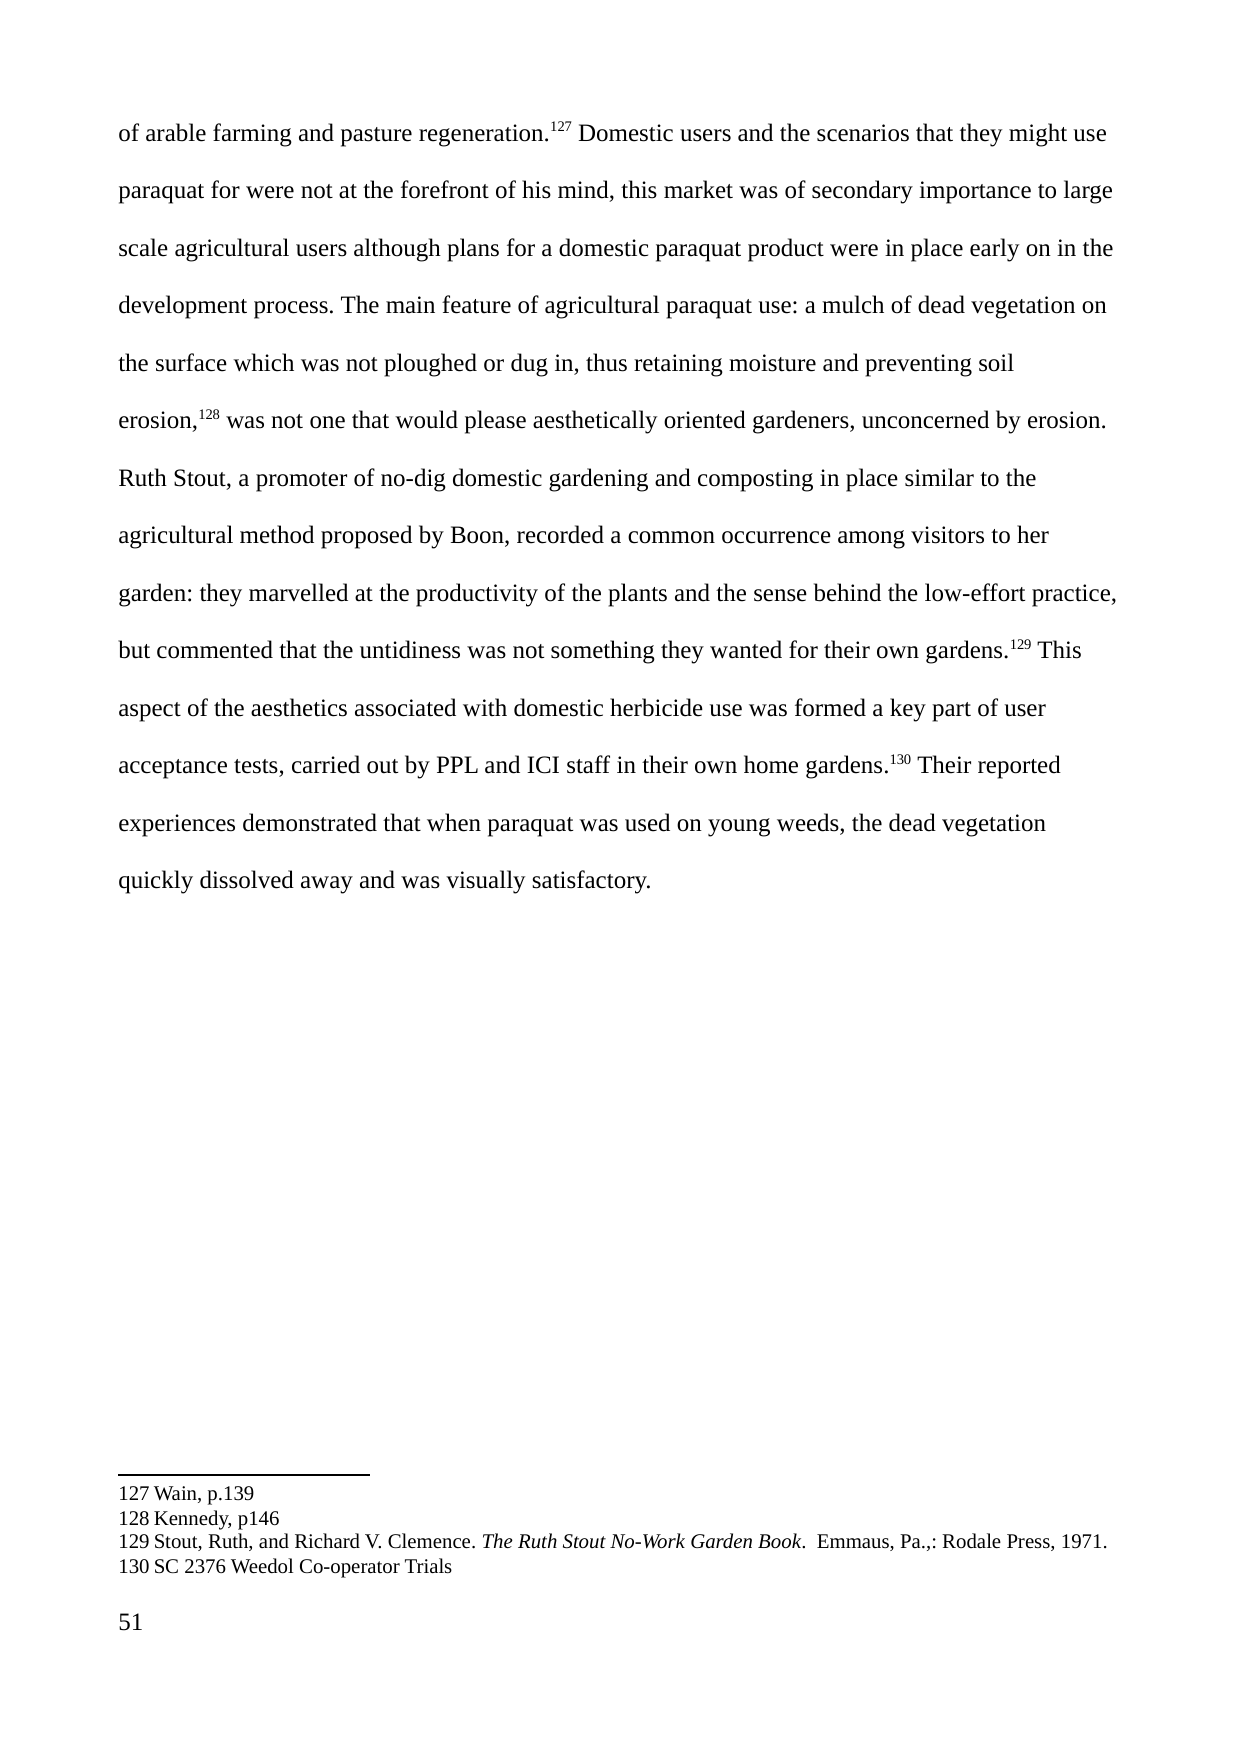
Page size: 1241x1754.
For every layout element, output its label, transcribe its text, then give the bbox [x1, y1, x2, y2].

text SC 2376 Weedol Co-operator Trials [118, 1553, 1122, 1578]
text Kennedy, p146 [118, 1505, 1122, 1529]
text of arable farming and pasture regeneration. Domestic users and the scenarios that they might use paraquat for were not at the forefront of his mind, this market was of secondary importance to large scale agricultural users although plans for a domestic paraquat product were in place early on in the development process. The main feature of agricultural paraquat use: a mulch of dead vegetation on the surface which was not ploughed or dug in, thus retaining moisture and preventing soil erosion, was not one that would please aesthetically oriented gardeners, unconcerned by erosion. Ruth Stout, a promoter of no-dig domestic gardening and composting in place similar to the agricultural method proposed by Boon, recorded a common occurrence among visitors to her garden: they marvelled at the productivity of the plants and the sense behind the low-effort practice, but commented that the untidiness was not something they wanted for their own gardens. This aspect of the aesthetics associated with domestic herbicide use was formed a key part of user acceptance tests, carried out by PPL and ICI staff in their own home gardens. Their reported experiences demonstrated that when paraquat was used on young weeds, the dead vegetation quickly dissolved away and was visually satisfactory. [118, 118, 1122, 894]
text Stout, Ruth, and Richard V. Clemence. The Ruth Stout No-Work Garden Book. Emmaus, Pa.,: Rodale Press, 1971. [118, 1529, 1122, 1553]
text Wain, p.139 [118, 1481, 1122, 1505]
